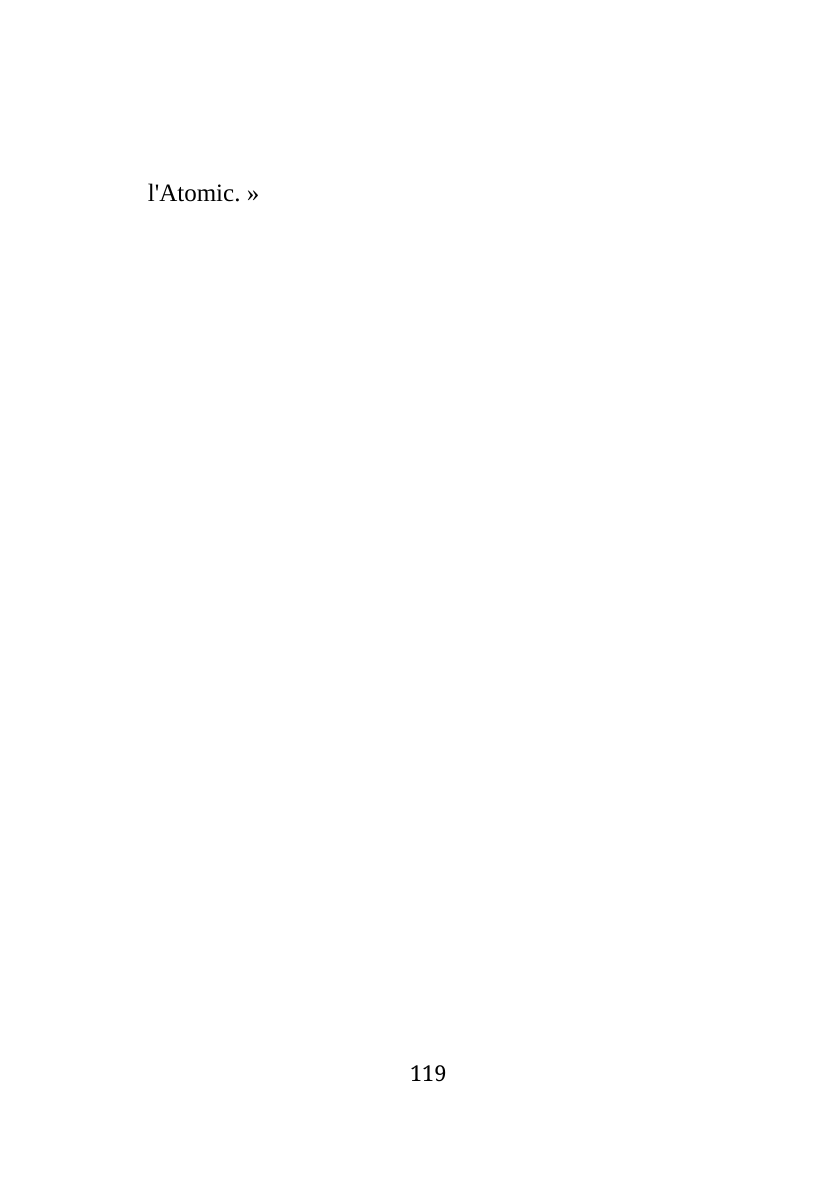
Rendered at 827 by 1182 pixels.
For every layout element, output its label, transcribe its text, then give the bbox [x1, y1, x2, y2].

text l'Atomic. » [148, 179, 709, 207]
